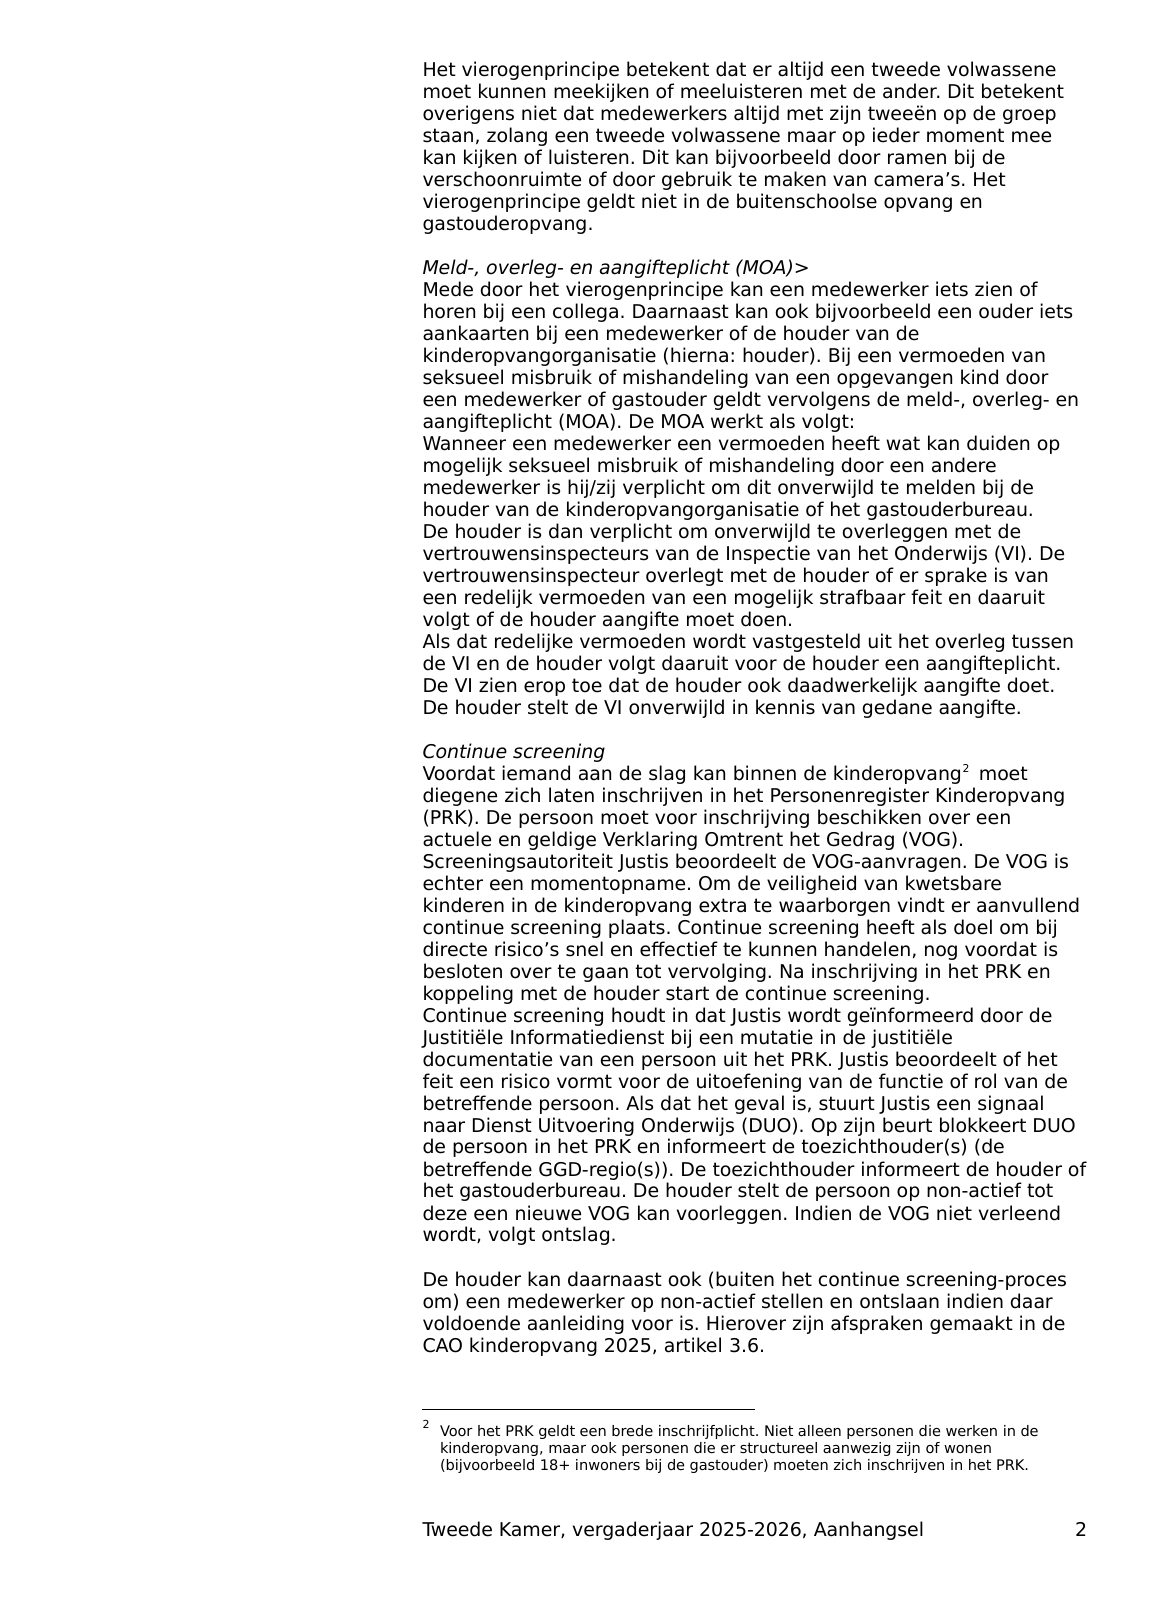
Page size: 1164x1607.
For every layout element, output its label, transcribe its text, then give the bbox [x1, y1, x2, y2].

text De houder kan daarnaast ook (buiten het continue screening-proces om) een medewerker op non-actief stellen en ontslaan indien daar voldoende aanleiding voor is. Hierover zijn afspraken gemaakt in de CAO kinderopvang 2025, artikel 3.6. [422, 1268, 1087, 1356]
text Voor het PRK geldt een brede inschrijfplicht. Niet alleen personen die werken in de kinderopvang, maar ook personen die er structureel aanwezig zijn of wonen (bijvoorbeeld 18+ inwoners bij de gastouder) moeten zich inschrijven in het PRK. [422, 1418, 1087, 1474]
text Voordat iemand aan de slag kan binnen de kinderopvang moet diegene zich laten inschrijven in het Personenregister Kinderopvang (PRK). De persoon moet voor inschrijving beschikken over een actuele en geldige Verklaring Omtrent het Gedrag (VOG). Screeningsautoriteit Justis beoordeelt de VOG-aanvragen. De VOG is echter een momentopname. Om de veiligheid van kwetsbare kinderen in de kinderopvang extra te waarborgen vindt er aanvullend continue screening plaats. Continue screening heeft als doel om bij directe risico’s snel en effectief te kunnen handelen, nog voordat is besloten over te gaan tot vervolging. Na inschrijving in het PRK en koppeling met de houder start de continue screening. [422, 763, 1087, 1004]
text Meld-, overleg- en aangifteplicht (MOA)> [422, 257, 1087, 279]
text De houder is dan verplicht om onverwijld te overleggen met de vertrouwensinspecteurs van de Inspectie van het Onderwijs (VI). De vertrouwensinspecteur overlegt met de houder of er sprake is van een redelijk vermoeden van een mogelijk strafbaar feit en daaruit volgt of de houder aangifte moet doen. [422, 521, 1087, 631]
text Als dat redelijke vermoeden wordt vastgesteld uit het overleg tussen de VI en de houder volgt daaruit voor de houder een aangifteplicht. De VI zien erop toe dat de houder ook daadwerkelijk aangifte doet. De houder stelt de VI onverwijld in kennis van gedane aangifte. [422, 631, 1087, 719]
text Continue screening houdt in dat Justis wordt geïnformeerd door de Justitiële Informatiedienst bij een mutatie in de justitiële documentatie van een persoon uit het PRK. Justis beoordeelt of het feit een risico vormt voor de uitoefening van de functie of rol van de betreffende persoon. Als dat het geval is, stuurt Justis een signaal naar Dienst Uitvoering Onderwijs (DUO). Op zijn beurt blokkeert DUO de persoon in het PRK en informeert de toezichthouder(s) (de betreffende GGD-regio(s)). De toezichthouder informeert de houder of het gastouderbureau. De houder stelt de persoon op non-actief tot deze een nieuwe VOG kan voorleggen. Indien de VOG niet verleend wordt, volgt ontslag. [422, 1004, 1087, 1246]
text Continue screening [422, 741, 1087, 763]
text Het vierogenprincipe betekent dat er altijd een tweede volwassene moet kunnen meekijken of meeluisteren met de ander. Dit betekent overigens niet dat medewerkers altijd met zijn tweeën op de groep staan, zolang een tweede volwassene maar op ieder moment mee kan kijken of luisteren. Dit kan bijvoorbeeld door ramen bij de verschoonruimte of door gebruik te maken van camera’s. Het vierogenprincipe geldt niet in de buitenschoolse opvang en gastouderopvang. [422, 59, 1087, 235]
text Mede door het vierogenprincipe kan een medewerker iets zien of horen bij een collega. Daarnaast kan ook bijvoorbeeld een ouder iets aankaarten bij een medewerker of de houder van de kinderopvangorganisatie (hierna: houder). Bij een vermoeden van seksueel misbruik of mishandeling van een opgevangen kind door een medewerker of gastouder geldt vervolgens de meld-, overleg- en aangifteplicht (MOA). De MOA werkt als volgt: [422, 279, 1087, 433]
text Wanneer een medewerker een vermoeden heeft wat kan duiden op mogelijk seksueel misbruik of mishandeling door een andere medewerker is hij/zij verplicht om dit onverwijld te melden bij de houder van de kinderopvangorganisatie of het gastouderbureau. [422, 433, 1087, 521]
